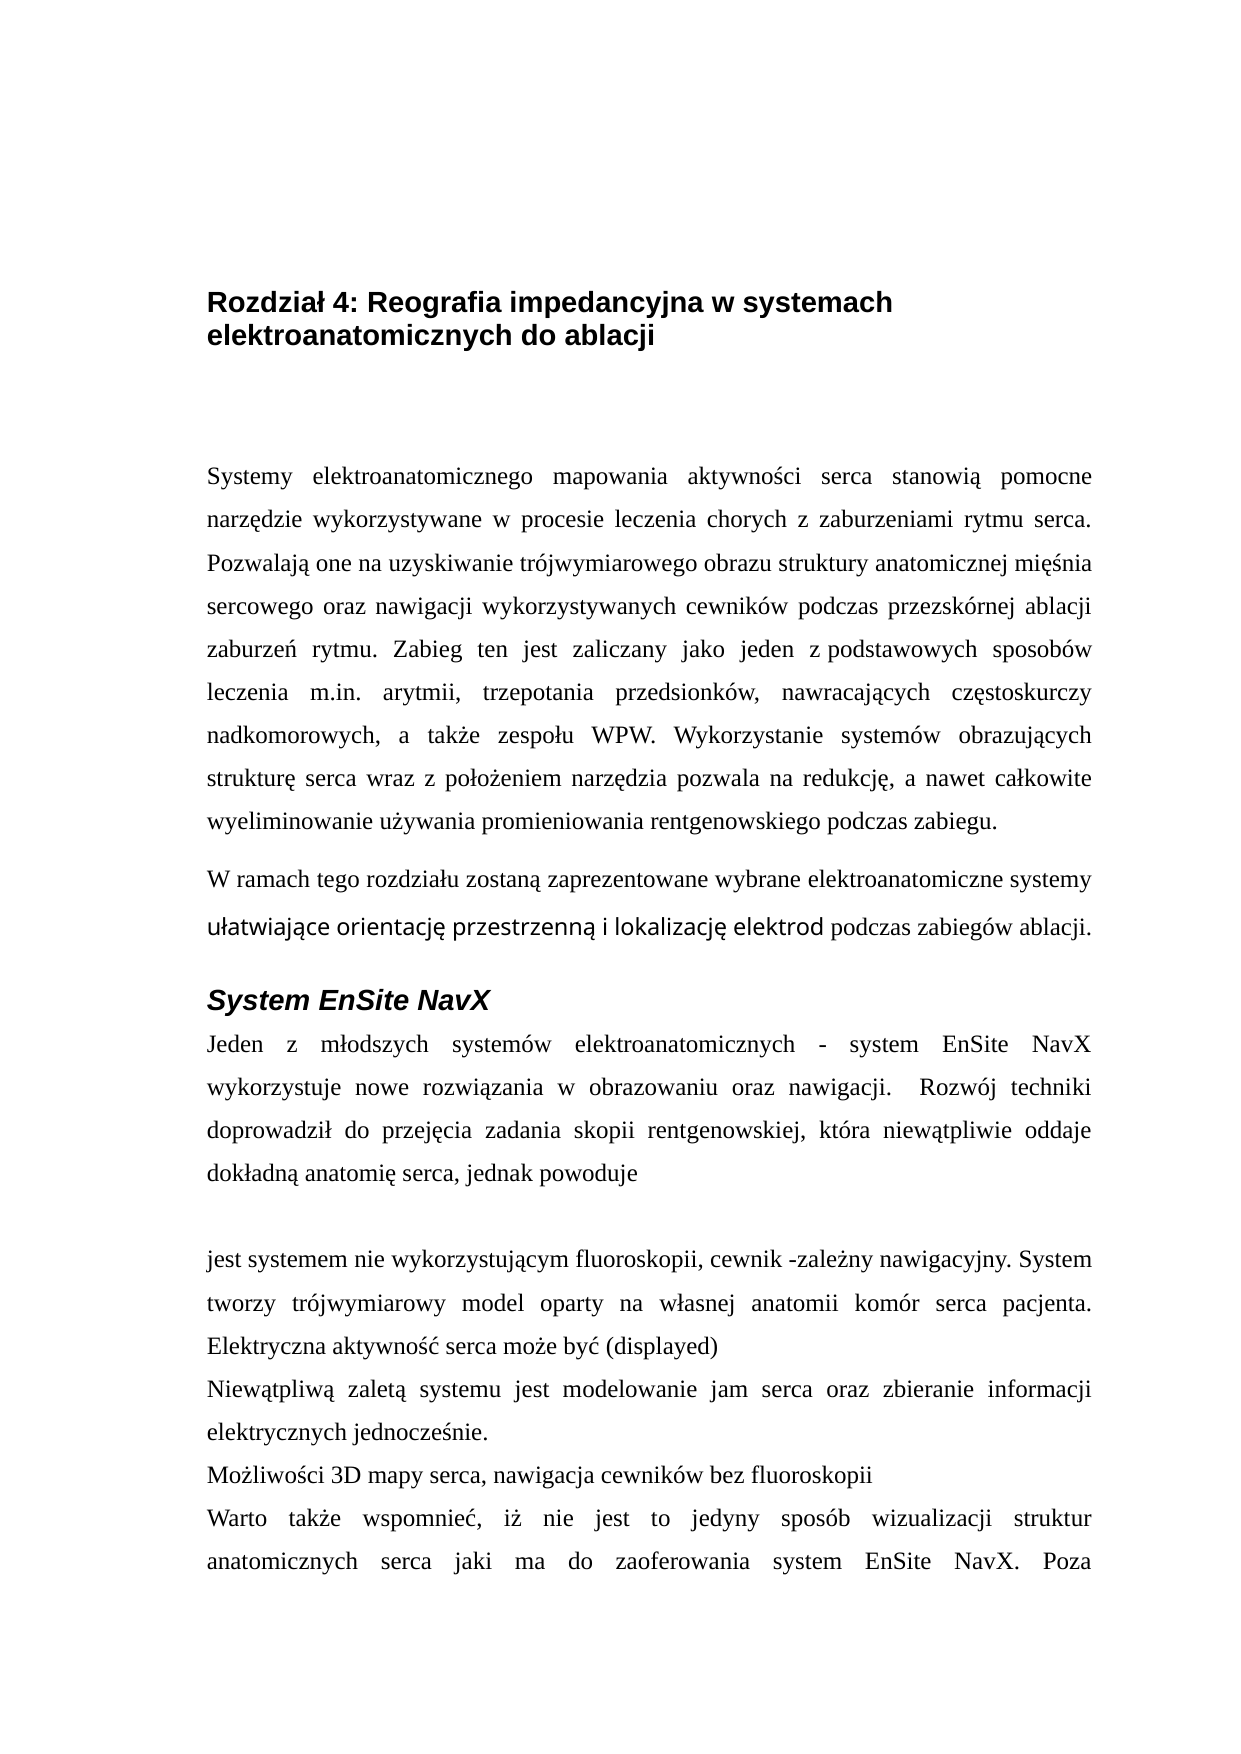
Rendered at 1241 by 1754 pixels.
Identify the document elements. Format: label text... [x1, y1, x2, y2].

text jest systemem nie wykorzystującym fluoroskopii, cewnik -zależny nawigacyjny. System tworzy trójwymiarowy model oparty na własnej anatomii komór serca pacjenta. Elektryczna aktywność serca może być (displayed) [207, 1244, 1093, 1359]
text Możliwości 3D mapy serca, nawigacja cewników bez fluoroskopii [207, 1460, 1093, 1489]
text Niewątpliwą zaletą systemu jest modelowanie jam serca oraz zbieranie informacji elektrycznych jednocześnie. [207, 1374, 1093, 1446]
text W ramach tego rozdziału zostaną zaprezentowane wybrane elektroanatomiczne systemy ułatwiające orientację przestrzenną i lokalizację elektrod podczas zabiegów ablacji. [207, 862, 1093, 942]
text Systemy elektroanatomicznego mapowania aktywności serca stanowią pomocne narzędzie wykorzystywane w procesie leczenia chorych z zaburzeniami rytmu serca. Pozwalają one na uzyskiwanie trójwymiarowego obrazu struktury anatomicznej mięśnia sercowego oraz nawigacji wykorzystywanych cewników podczas przezskórnej ablacji zaburzeń rytmu. Zabieg ten jest zaliczany jako jeden z podstawowych sposobów leczenia m.in. arytmii, trzepotania przedsionków, nawracających częstoskurczy nadkomorowych, a także zespołu WPW. Wykorzystanie systemów obrazujących strukturę serca wraz z położeniem narzędzia pozwala na redukcję, a nawet całkowite wyeliminowanie używania promieniowania rentgenowskiego podczas zabiegu. [207, 461, 1093, 835]
text Warto także wspomnieć, iż nie jest to jedyny sposób wizualizacji struktur anatomicznych serca jaki ma do zaoferowania system EnSite NavX. Poza [207, 1503, 1093, 1575]
subtitle Rozdział 4: Reografia impedancyjna w systemach elektroanatomicznych do ablacji [207, 285, 1093, 352]
text Jeden z młodszych systemów elektroanatomicznych - system EnSite NavX wykorzystuje nowe rozwiązania w obrazowaniu oraz nawigacji. Rozwój techniki doprowadził do przejęcia zadania skopii rentgenowskiej, która niewątpliwie oddaje dokładną anatomię serca, jednak powoduje [207, 1029, 1093, 1187]
subtitle System EnSite NavX [207, 983, 1093, 1016]
